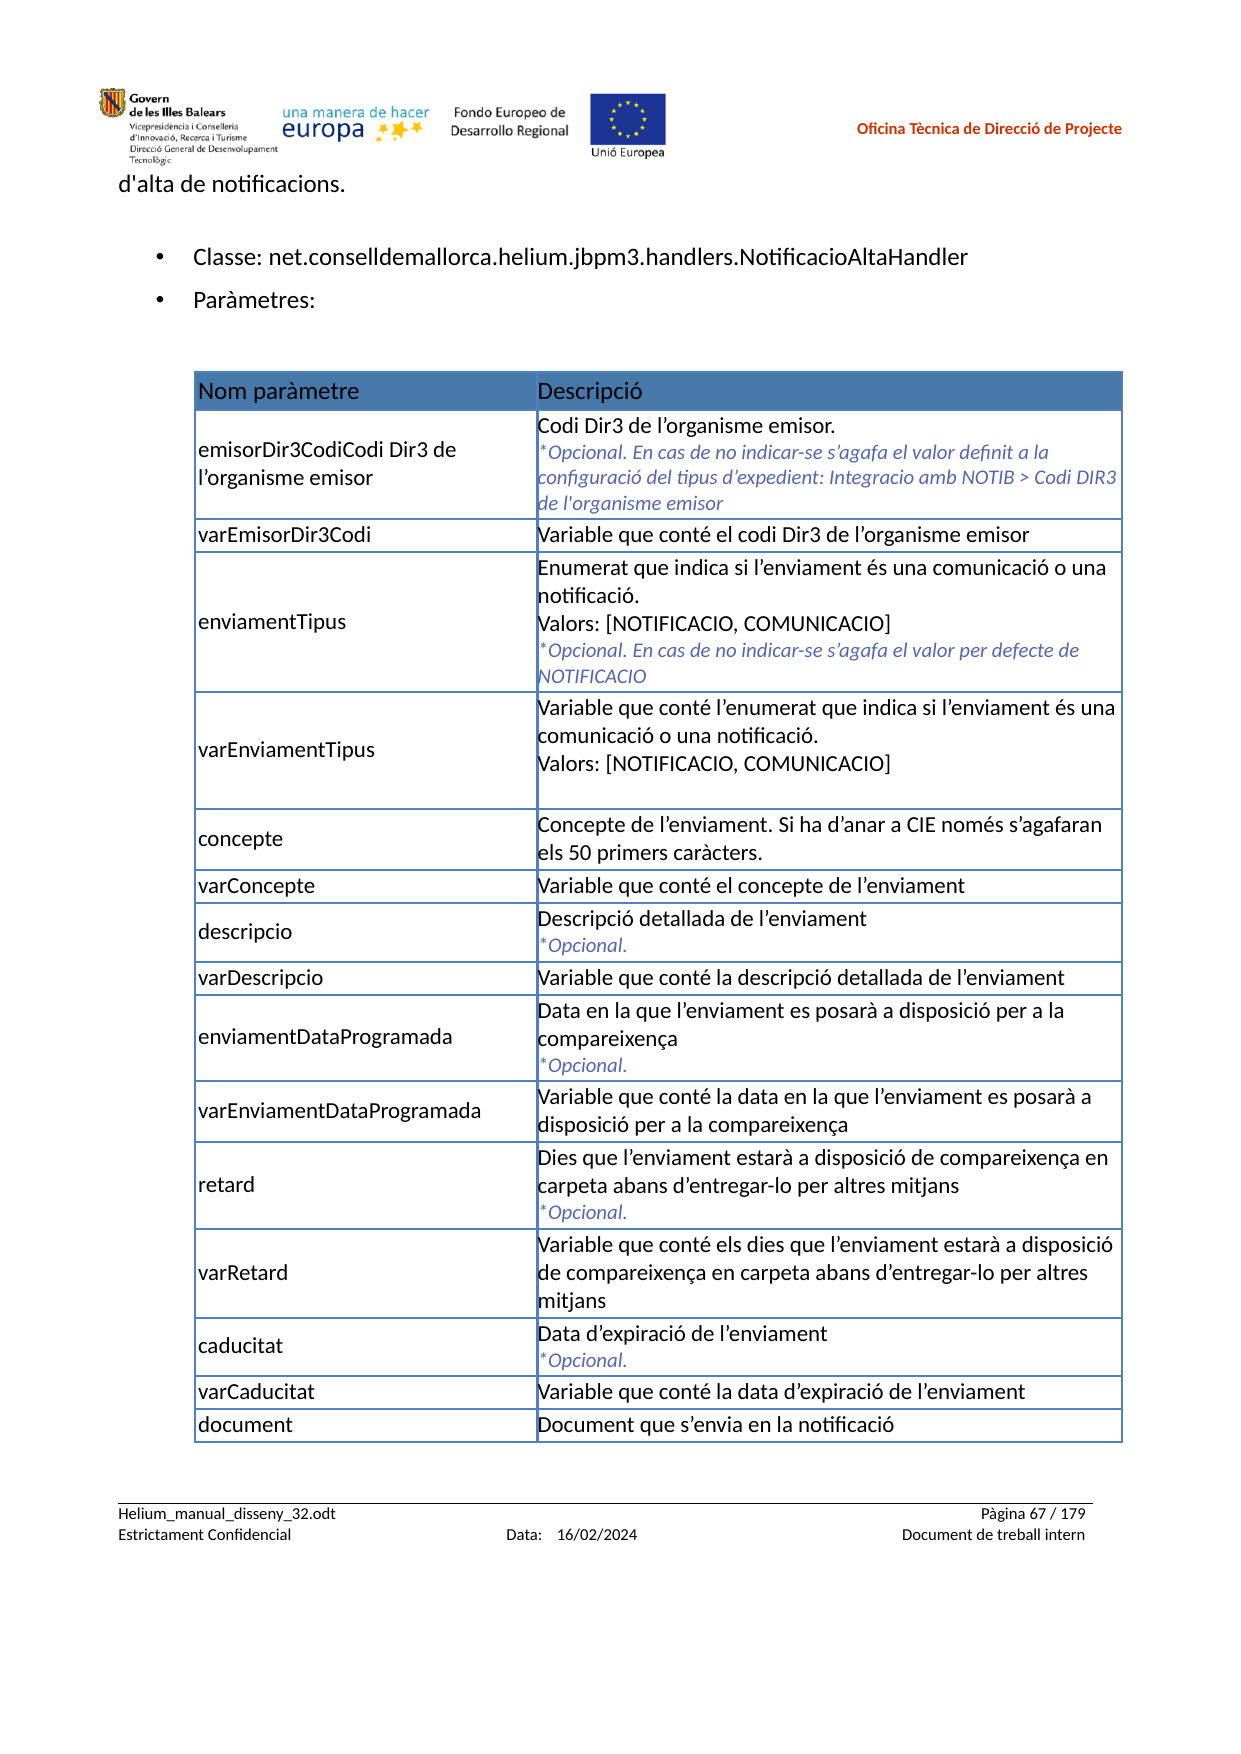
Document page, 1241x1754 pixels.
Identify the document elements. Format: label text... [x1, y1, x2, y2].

table_cell Variable que conté els dies que l’enviament estarà a disposició de compareixença en carpeta abans d’entregar-lo per altres mitjans [539, 1230, 1121, 1317]
table_cell Variable que conté la data en la que l’enviament es posarà a disposició per a la compareixença [539, 1082, 1121, 1141]
table_cell Document que s’envia en la notificació [539, 1410, 1121, 1441]
table_cell Variable que conté el codi Dir3 de l’organisme emisor [539, 520, 1121, 551]
table_cell retard [196, 1143, 536, 1228]
table_cell Dies que l’enviament estarà a disposició de compareixença en carpeta abans d’entregar-lo per altres mitjans *Opcional. [539, 1143, 1121, 1228]
list Classe: net.conselldemallorca.helium.jbpm3.handlers.NotificacioAltaHandler [156, 241, 1122, 272]
table_cell Descripció detallada de l’enviament *Opcional. [539, 904, 1121, 961]
table_cell Variable que conté la descripció detallada de l’enviament [539, 963, 1121, 994]
table_cell Variable que conté el concepte de l’enviament [539, 871, 1121, 902]
table_cell document [196, 1410, 536, 1441]
text d'alta de notificacions. [118, 168, 1122, 198]
table_cell Concepte de l’enviament. Si ha d’anar a CIE només s’agafaran els 50 primers caràcters. [539, 810, 1121, 869]
table_cell descripcio [196, 904, 536, 961]
list Paràmetres: [156, 284, 1122, 315]
table_cell caducitat [196, 1319, 536, 1375]
table_cell Variable que conté la data d’expiració de l’enviament [539, 1377, 1121, 1408]
table_cell Codi Dir3 de l’organisme emisor. *Opcional. En cas de no indicar-se s’agafa el valor definit a la configuració del tipus d’expedient: Integracio amb NOTIB > Codi DIR3 de l'organisme emisor [539, 411, 1121, 518]
table_cell varCaducitat [196, 1377, 536, 1408]
table_header Descripció [539, 373, 1121, 409]
table_cell Data d’expiració de l’enviament *Opcional. [539, 1319, 1121, 1375]
table_cell Enumerat que indica si l’enviament és una comunicació o una notificació. Valors: [NOTIFICACIO, COMUNICACIO] *Opcional. En cas de no indicar-se s’agafa el valor per defecte de NOTIFICACIO [539, 553, 1121, 691]
table_cell varEnviamentDataProgramada [196, 1082, 536, 1141]
table_cell Data en la que l’enviament es posarà a disposició per a la compareixença *Opcional. [539, 996, 1121, 1080]
table_cell enviamentDataProgramada [196, 996, 536, 1080]
table_header Nom paràmetre [196, 373, 536, 409]
picture [99, 87, 668, 166]
table_cell varEnviamentTipus [196, 693, 536, 808]
table_cell varRetard [196, 1230, 536, 1317]
table_cell Variable que conté l’enumerat que indica si l’enviament és una comunicació o una notificació. Valors: [NOTIFICACIO, COMUNICACIO] [539, 693, 1121, 808]
table_cell enviamentTipus [196, 553, 536, 691]
table_cell emisorDir3CodiCodi Dir3 de l’organisme emisor [196, 411, 536, 518]
table_cell concepte [196, 810, 536, 869]
table_cell varDescripcio [196, 963, 536, 994]
table_cell varEmisorDir3Codi [196, 520, 536, 551]
table_cell varConcepte [196, 871, 536, 902]
